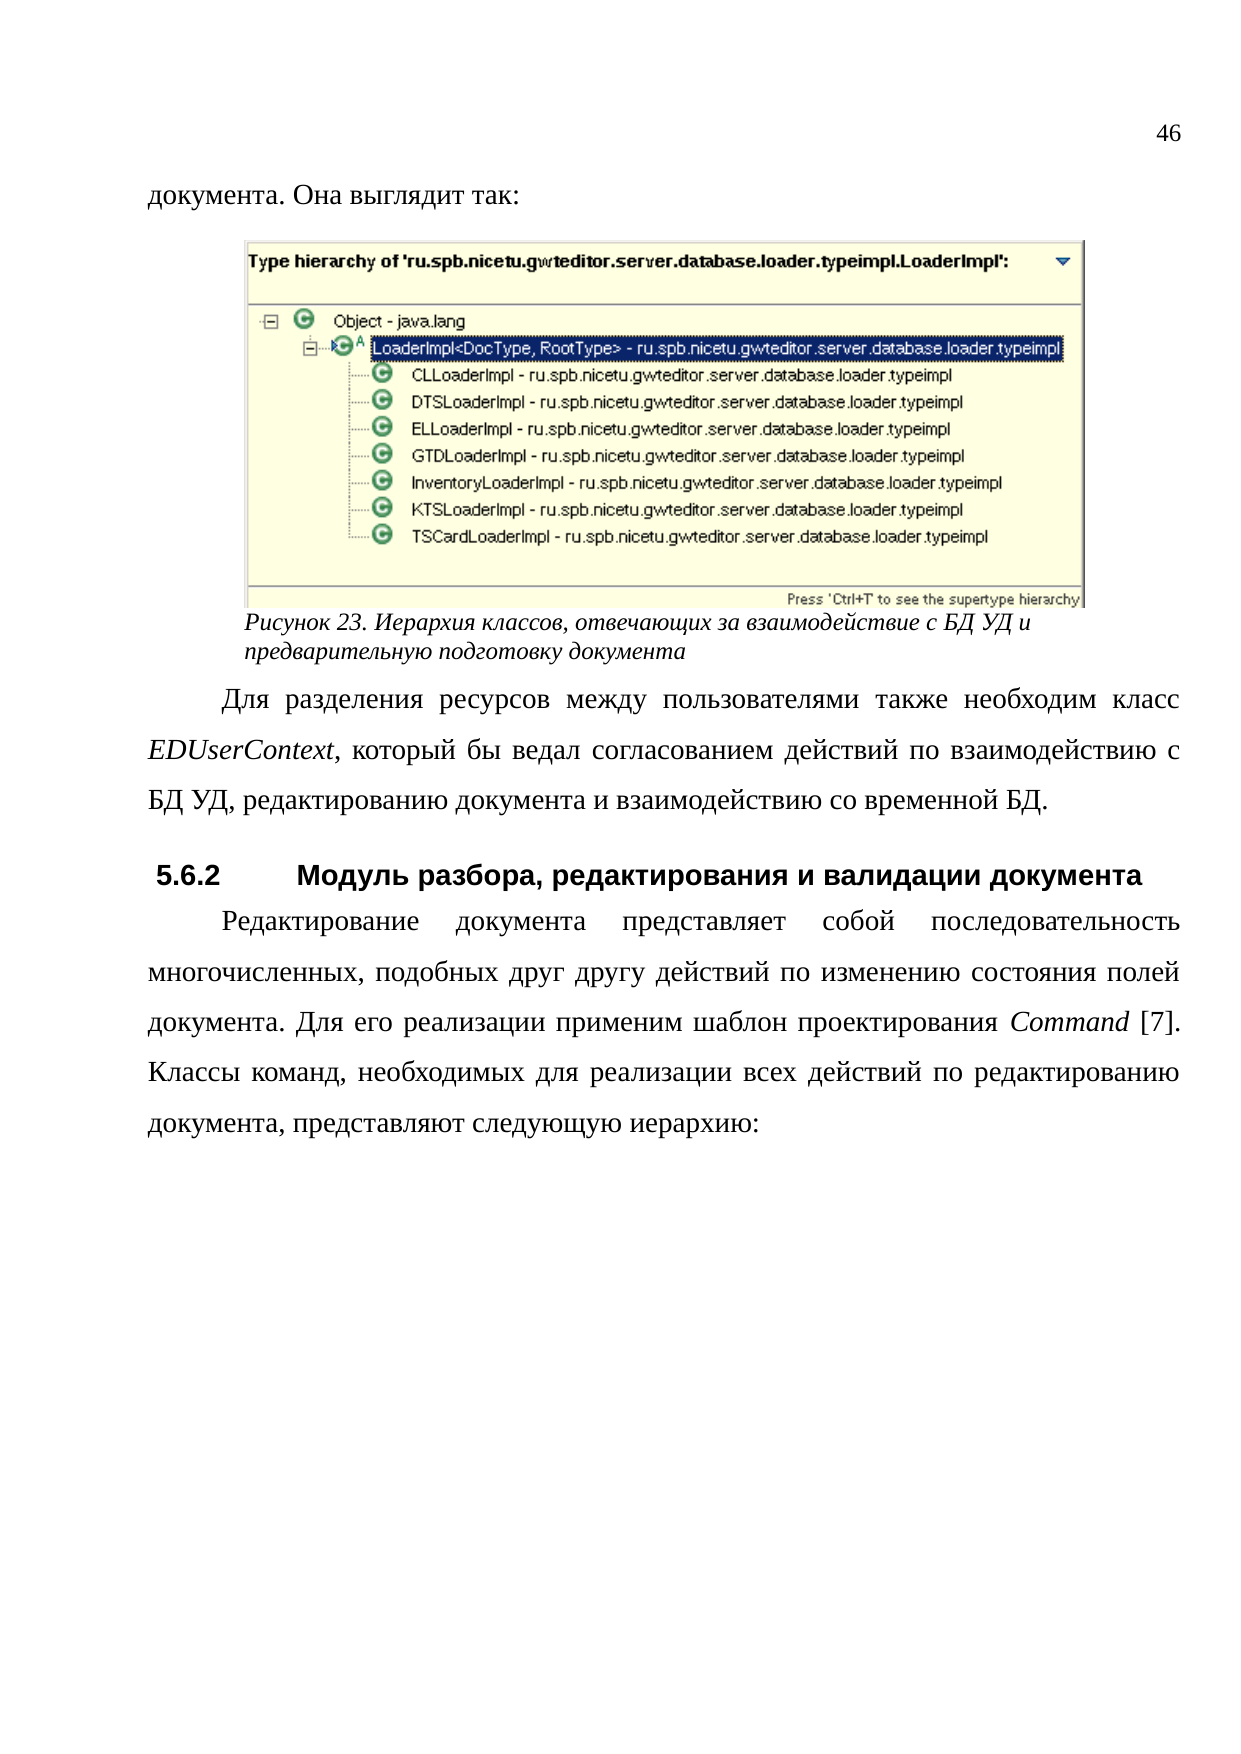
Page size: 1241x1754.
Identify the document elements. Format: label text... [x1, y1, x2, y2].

text Для разделения ресурсов между пользователями также необходим класс EDUserContext, который бы ведал согласованием действий по взаимодействию с БД УД, редактированию документа и взаимодействию со временной БД. [148, 227, 1181, 816]
text Редактирование документа представляет собой последовательность многочисленных, подобных друг другу действий по изменению состояния полей документа. Для его реализации применим шаблон проектирования Command [7]. Классы команд, необходимых для реализации всех действий по редактированию документа, представляют следующую иерархию: [148, 903, 1181, 1138]
text Рисунок 23. Иерархия классов, отвечающих за взаимодействие с БД УД и предварительную подготовку документа [244, 608, 1085, 665]
text документа. Она выглядит так: [148, 177, 1181, 211]
subtitle Модуль разбора, редактирования и валидации документа [148, 857, 1181, 891]
